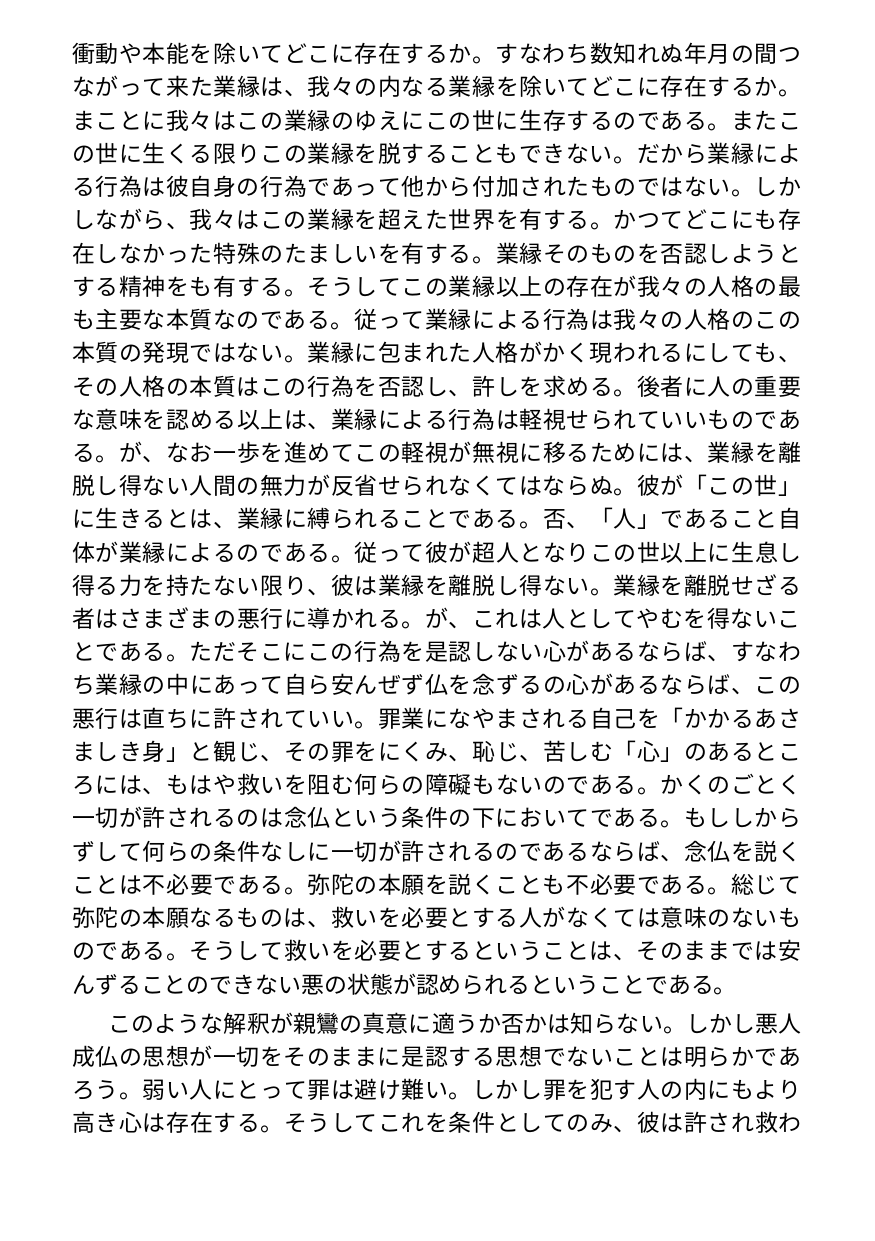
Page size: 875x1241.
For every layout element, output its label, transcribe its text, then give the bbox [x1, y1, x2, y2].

text このような解釈が親鸞の真意に適うか否かは知らない。しかし悪人成仏の思想が一切をそのままに是認する思想でないことは明らかであろう。弱い人にとって罪は避け難い。しかし罪を犯す人の内にもより高き心は存在する。そうしてこれを条件としてのみ、彼は許され救わ [72, 1006, 802, 1138]
text 衝動や本能を除いてどこに存在するか。すなわち数知れぬ年月の間つながって来た業縁は、我々の内なる業縁を除いてどこに存在するか。まことに我々はこの業縁のゆえにこの世に生存するのである。またこの世に生くる限りこの業縁を脱することもできない。だから業縁による行為は彼自身の行為であって他から付加されたものではない。しかしながら、我々はこの業縁を超えた世界を有する。かつてどこにも存在しなかった特殊のたましいを有する。業縁そのものを否認しようとする精神をも有する。そうしてこの業縁以上の存在が我々の人格の最も主要な本質なのである。従って業縁による行為は我々の人格のこの本質の発現ではない。業縁に包まれた人格がかく現われるにしても、その人格の本質はこの行為を否認し、許しを求める。後者に人の重要な意味を認める以上は、業縁による行為は軽視せられていいものである。が、なお一歩を進めてこの軽視が無視に移るためには、業縁を離脱し得ない人間の無力が反省せられなくてはならぬ。彼が「この世」に生きるとは、業縁に縛られることである。否、「人」であること自体が業縁によるのである。従って彼が超人となりこの世以上に生息し得る力を持たない限り、彼は業縁を離脱し得ない。業縁を離脱せざる者はさまざまの悪行に導かれる。が、これは人としてやむを得ないことである。ただそこにこの行為を是認しない心があるならば、すなわち業縁の中にあって自ら安んぜず仏を念ずるの心があるならば、この悪行は直ちに許されていい。罪業になやまされる自己を「かかるあさましき身」と観じ、その罪をにくみ、恥じ、苦しむ「心」のあるところには、もはや救いを阻む何らの障礙もないのである。かくのごとく一切が許されるのは念仏という条件の下においてである。もししからずして何らの条件なしに一切が許されるのであるならば、念仏を説くことは不必要である。弥陀の本願を説くことも不必要である。総じて弥陀の本願なるものは、救いを必要とする人がなくては意味のないものである。そうして救いを必要とするということは、そのままでは安んずることのできない悪の状態が認められるということである。 [72, 36, 802, 1000]
